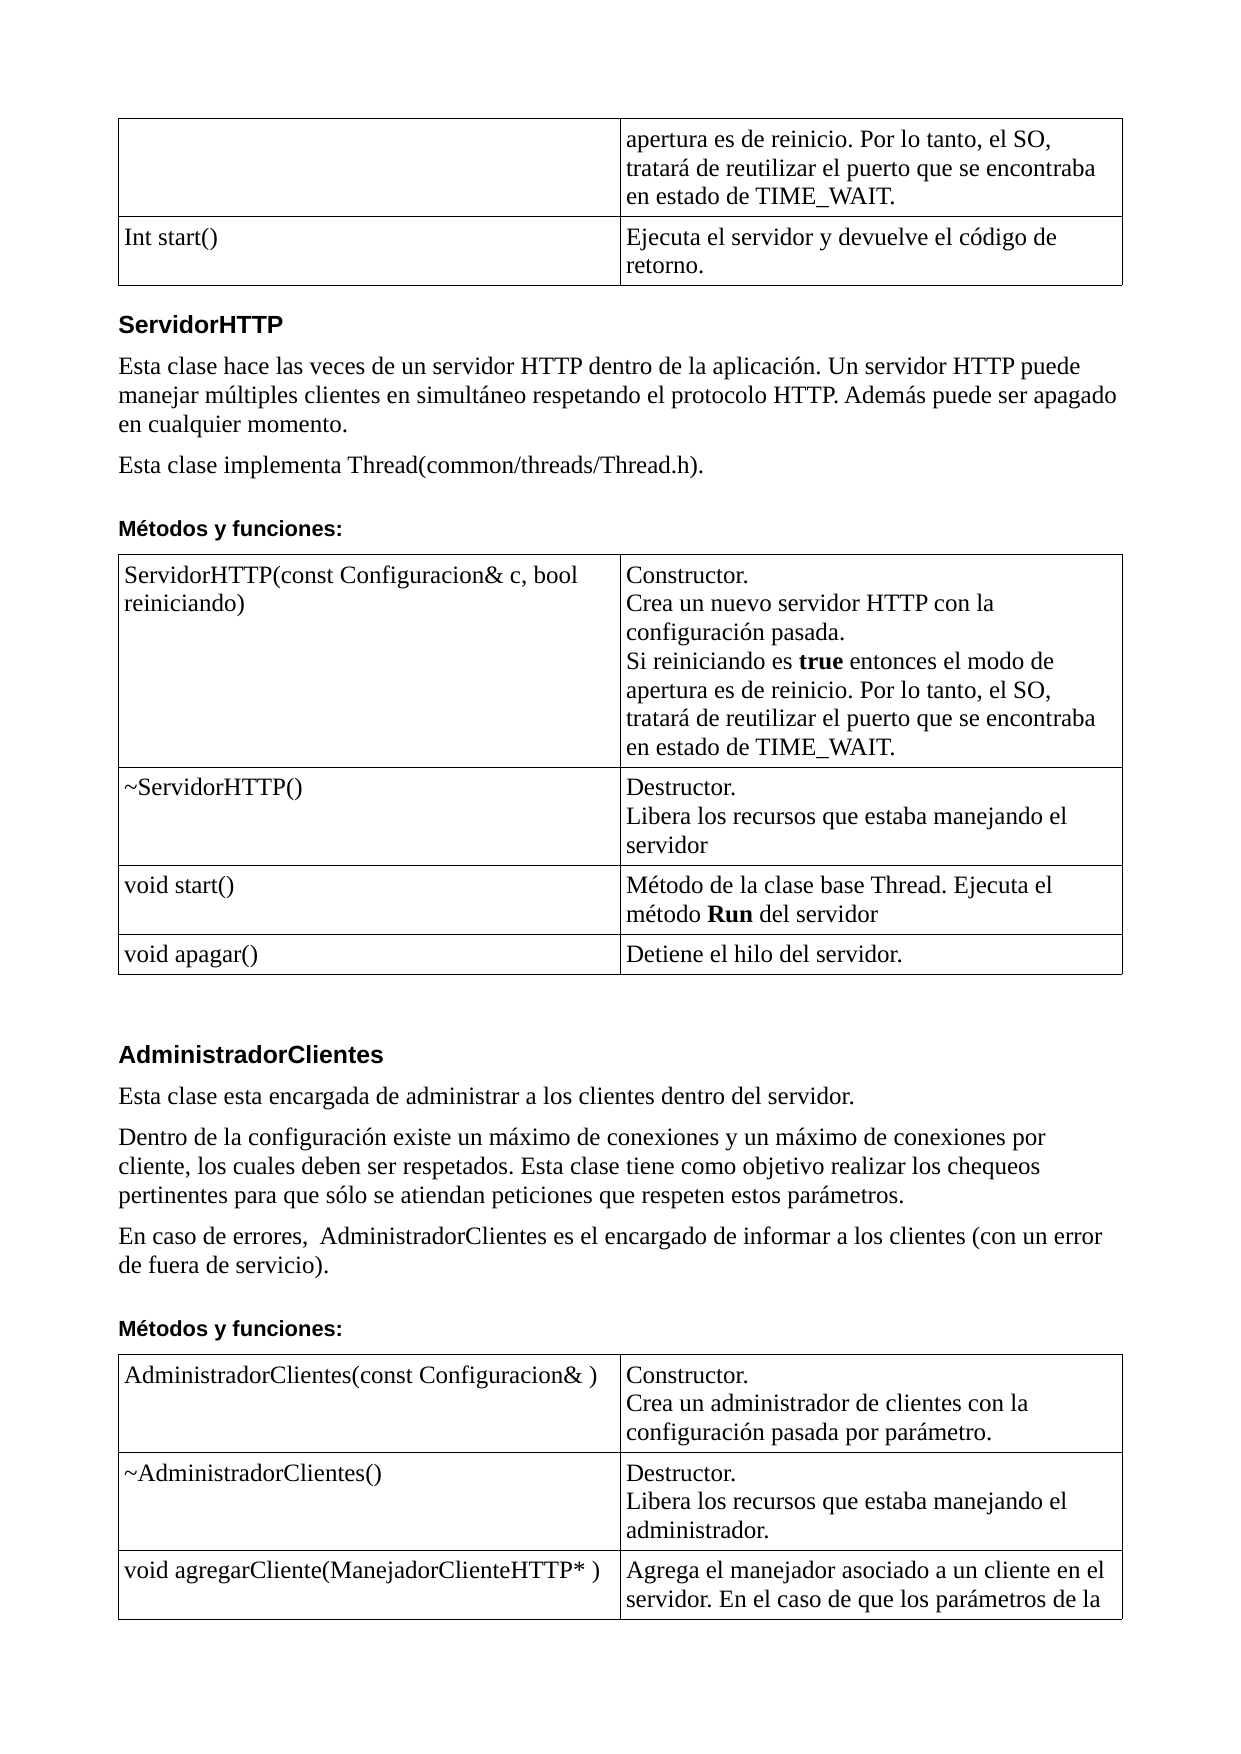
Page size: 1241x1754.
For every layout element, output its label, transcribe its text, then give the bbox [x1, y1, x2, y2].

table_header Constructor. Crea un administrador de clientes con la configuración pasada por parámetro. [621, 1355, 1122, 1452]
table_cell void agregarCliente(ManejadorClienteHTTP* ) [119, 1551, 620, 1619]
table_cell ~ServidorHTTP() [119, 768, 620, 864]
table_header [119, 119, 620, 216]
subtitle AdministradorClientes [118, 1040, 1122, 1069]
table_cell Agrega el manejador asociado a un cliente en el servidor. En el caso de que los parámetros de la [621, 1551, 1122, 1619]
table_cell Detiene el hilo del servidor. [621, 935, 1122, 974]
subtitle Métodos y funciones: [118, 1316, 1122, 1341]
table_cell Destructor. Libera los recursos que estaba manejando el administrador. [621, 1453, 1122, 1549]
subtitle Métodos y funciones: [118, 516, 1122, 541]
table_header apertura es de reinicio. Por lo tanto, el SO, tratará de reutilizar el puerto que se encontraba en estado de TIME_WAIT. [621, 119, 1122, 216]
table_cell ~AdministradorClientes() [119, 1453, 620, 1549]
table_cell Destructor. Libera los recursos que estaba manejando el servidor [621, 768, 1122, 864]
table_cell Ejecuta el servidor y devuelve el código de retorno. [621, 217, 1122, 285]
table_cell void start() [119, 866, 620, 933]
table_header ServidorHTTP(const Configuracion& c, bool reiniciando) [119, 555, 620, 767]
table_cell Método de la clase base Thread. Ejecuta el método Run del servidor [621, 866, 1122, 933]
table_header Constructor. Crea un nuevo servidor HTTP con la configuración pasada. Si reiniciando es true entonces el modo de apertura es de reinicio. Por lo tanto, el SO, tratará de reutilizar el puerto que se encontraba en estado de TIME_WAIT. [621, 555, 1122, 767]
text En caso de errores, AdministradorClientes es el encargado de informar a los clientes (con un error de fuera de servicio). [118, 1221, 1122, 1279]
table_header AdministradorClientes(const Configuracion& ) [119, 1355, 620, 1452]
subtitle ServidorHTTP [118, 310, 1122, 339]
text Esta clase hace las veces de un servidor HTTP dentro de la aplicación. Un servidor HTTP puede manejar múltiples clientes en simultáneo respetando el protocolo HTTP. Además puede ser apagado en cualquier momento. [118, 351, 1122, 437]
text Dentro de la configuración existe un máximo de conexiones y un máximo de conexiones por cliente, los cuales deben ser respetados. Esta clase tiene como objetivo realizar los chequeos pertinentes para que sólo se atiendan peticiones que respeten estos parámetros. [118, 1122, 1122, 1209]
table_cell void apagar() [119, 935, 620, 974]
text Esta clase esta encargada de administrar a los clientes dentro del servidor. [118, 1081, 1122, 1110]
table_cell Int start() [119, 217, 620, 285]
text Esta clase implementa Thread(common/threads/Thread.h). [118, 450, 1122, 479]
